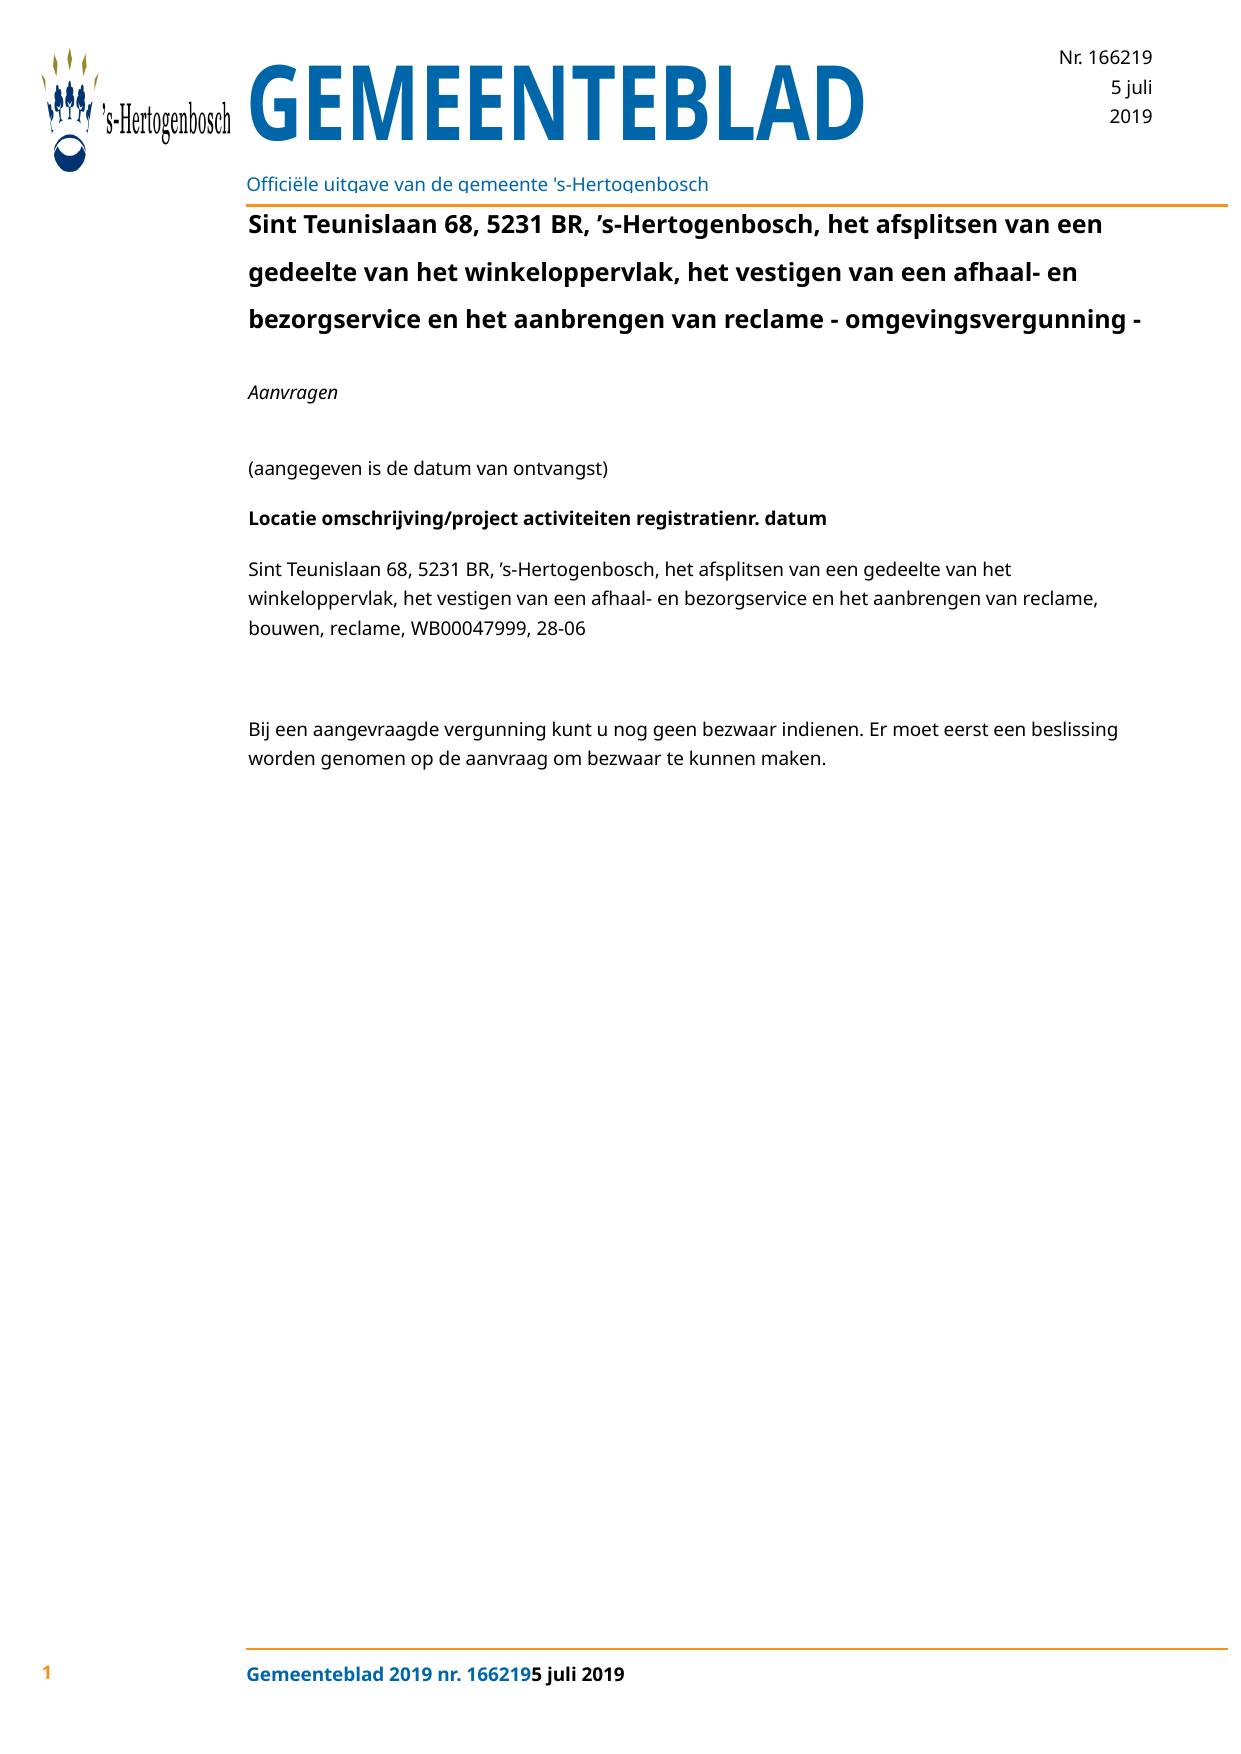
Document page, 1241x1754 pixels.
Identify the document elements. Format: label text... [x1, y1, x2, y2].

text Locatie omschrijving/project activiteiten registratienr. datum [248, 506, 1152, 531]
text (aangegeven is de datum van ontvangst) [248, 455, 1152, 481]
picture [41, 47, 231, 172]
text Aanvragen [248, 379, 1152, 405]
text Bij een aangevraagde vergunning kunt u nog geen bezwaar indienen. Er moet eerst een beslissing worden genomen op de aanvraag om bezwaar te kunnen maken. [248, 716, 1152, 771]
text Sint Teunislaan 68, 5231 BR, ’s-Hertogenbosch, het afsplitsen van een gedeelte van het winkeloppervlak, het vestigen van een afhaal- en bezorgservice en het aanbrengen van reclame - omgevingsvergunning - [248, 207, 1152, 336]
text Sint Teunislaan 68, 5231 BR, ’s-Hertogenbosch, het afsplitsen van een gedeelte van het winkeloppervlak, het vestigen van een afhaal- en bezorgservice en het aanbrengen van reclame, bouwen, reclame, WB00047999, 28-06 [248, 556, 1152, 641]
